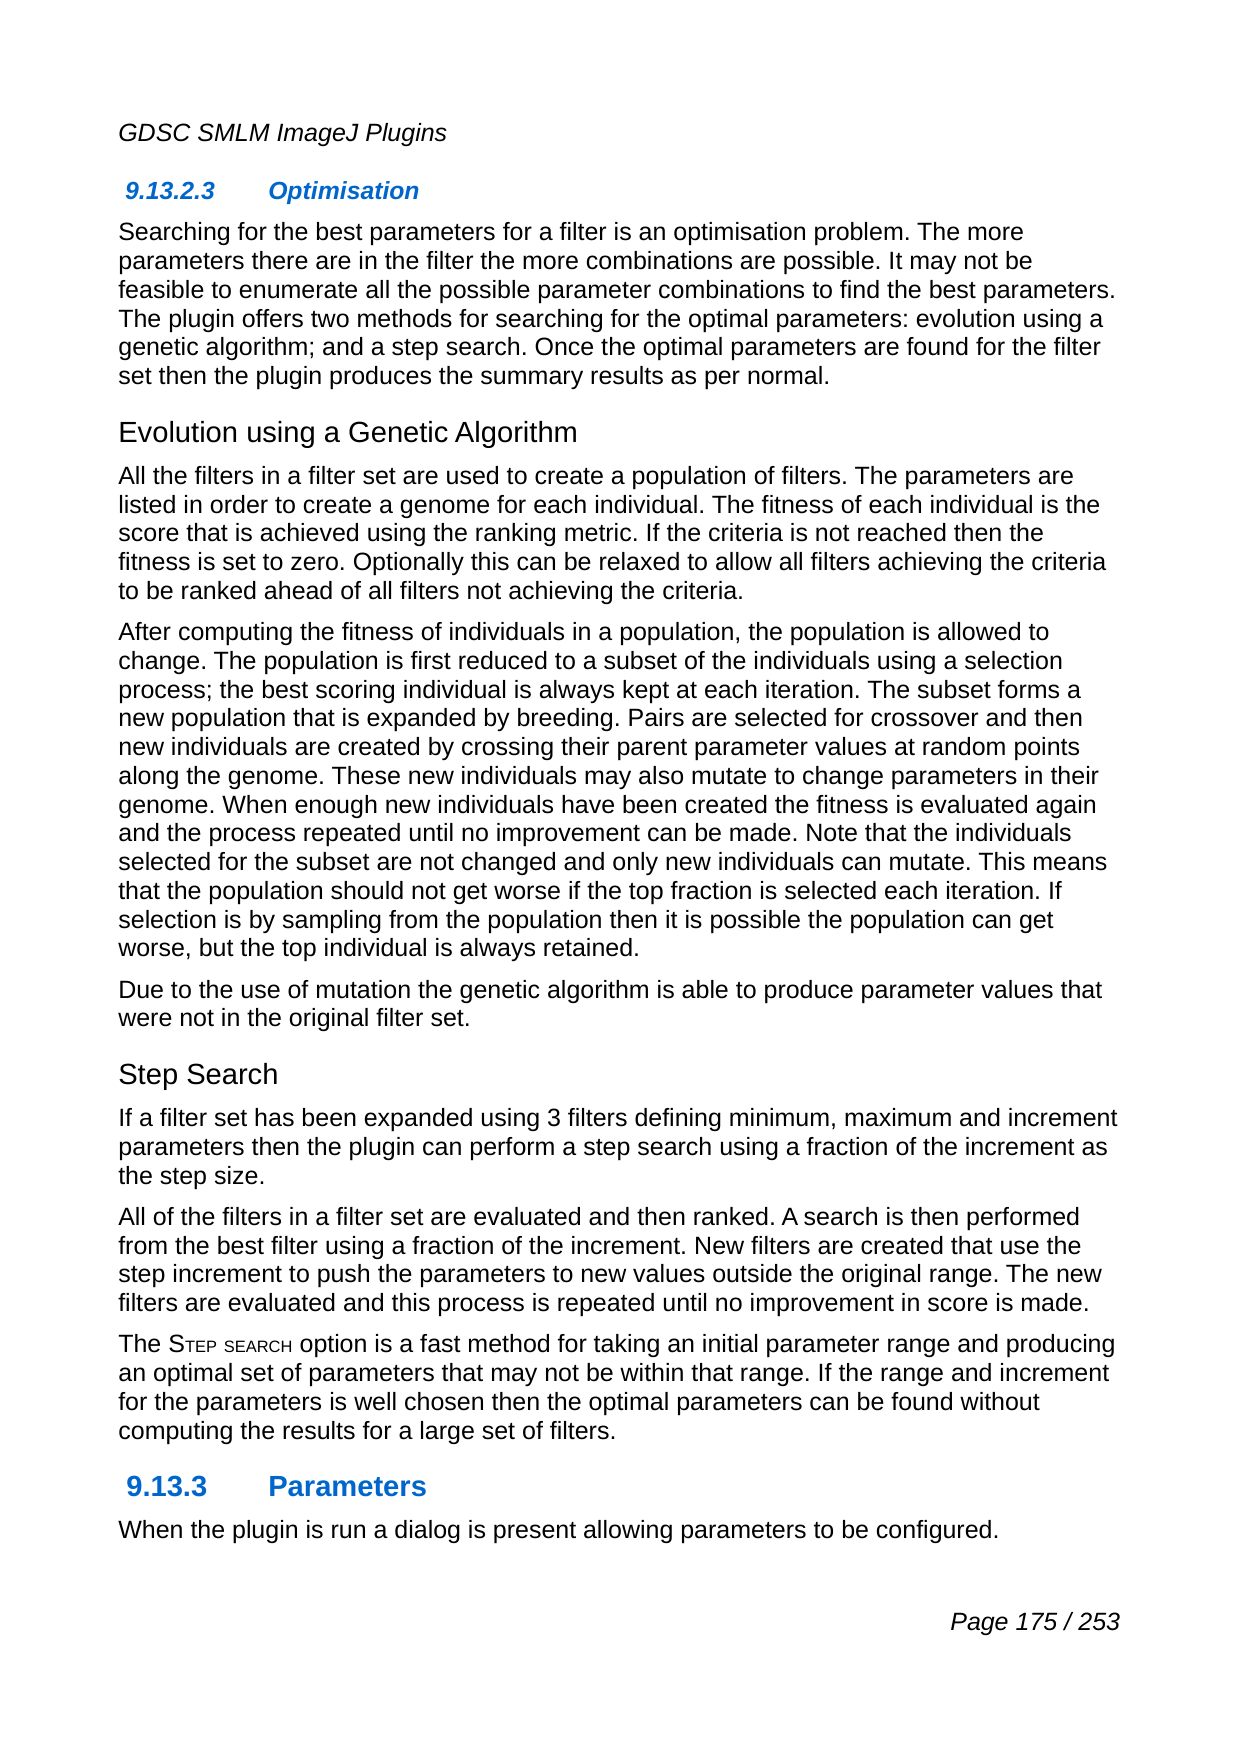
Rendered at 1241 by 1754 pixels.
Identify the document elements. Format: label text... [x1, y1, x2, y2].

text When the plugin is run a dialog is present allowing parameters to be configured. [118, 1516, 1122, 1544]
subtitle Step Search [118, 1057, 1122, 1091]
text The Step search option is a fast method for taking an initial parameter range and producing an optimal set of parameters that may not be within that range. If the range and increment for the parameters is well chosen then the optimal parameters can be found without computing the results for a large set of filters. [118, 1329, 1122, 1444]
text All the filters in a filter set are used to create a population of filters. The parameters are listed in order to create a genome for each individual. The fitness of each individual is the score that is achieved using the ranking metric. If the criteria is not reached then the fitness is set to zero. Optionally this can be relaxed to allow all filters achieving the criteria to be ranked ahead of all filters not achieving the criteria. [118, 461, 1122, 605]
text Due to the use of mutation the genetic algorithm is able to produce parameter values that were not in the original filter set. [118, 975, 1122, 1032]
subtitle Optimisation [118, 176, 1122, 205]
subtitle Parameters [118, 1469, 1122, 1503]
text Searching for the best parameters for a filter is an optimisation problem. The more parameters there are in the filter the more combinations are possible. It may not be feasible to enumerate all the possible parameter combinations to find the best parameters. The plugin offers two methods for searching for the optimal parameters: evolution using a genetic algorithm; and a step search. Once the optimal parameters are found for the filter set then the plugin produces the summary results as per normal. [118, 217, 1122, 390]
text If a filter set has been expanded using 3 filters defining minimum, maximum and increment parameters then the plugin can perform a step search using a fraction of the increment as the step size. [118, 1103, 1122, 1189]
subtitle Evolution using a Genetic Algorithm [118, 415, 1122, 448]
text After computing the fitness of individuals in a population, the population is allowed to change. The population is first reduced to a subset of the individuals using a selection process; the best scoring individual is always kept at each iteration. The subset forms a new population that is expanded by breeding. Pairs are selected for crossover and then new individuals are created by crossing their parent parameter values at random points along the genome. These new individuals may also mutate to change parameters in their genome. When enough new individuals have been created the fitness is evaluated again and the process repeated until no improvement can be made. Note that the individuals selected for the subset are not changed and only new individuals can mutate. This means that the population should not get worse if the top fraction is selected each iteration. If selection is by sampling from the population then it is possible the population can get worse, but the top individual is always retained. [118, 617, 1122, 962]
text All of the filters in a filter set are evaluated and then ranked. A search is then performed from the best filter using a fraction of the increment. New filters are created that use the step increment to push the parameters to new values outside the original range. The new filters are evaluated and this process is repeated until no improvement in score is made. [118, 1202, 1122, 1317]
